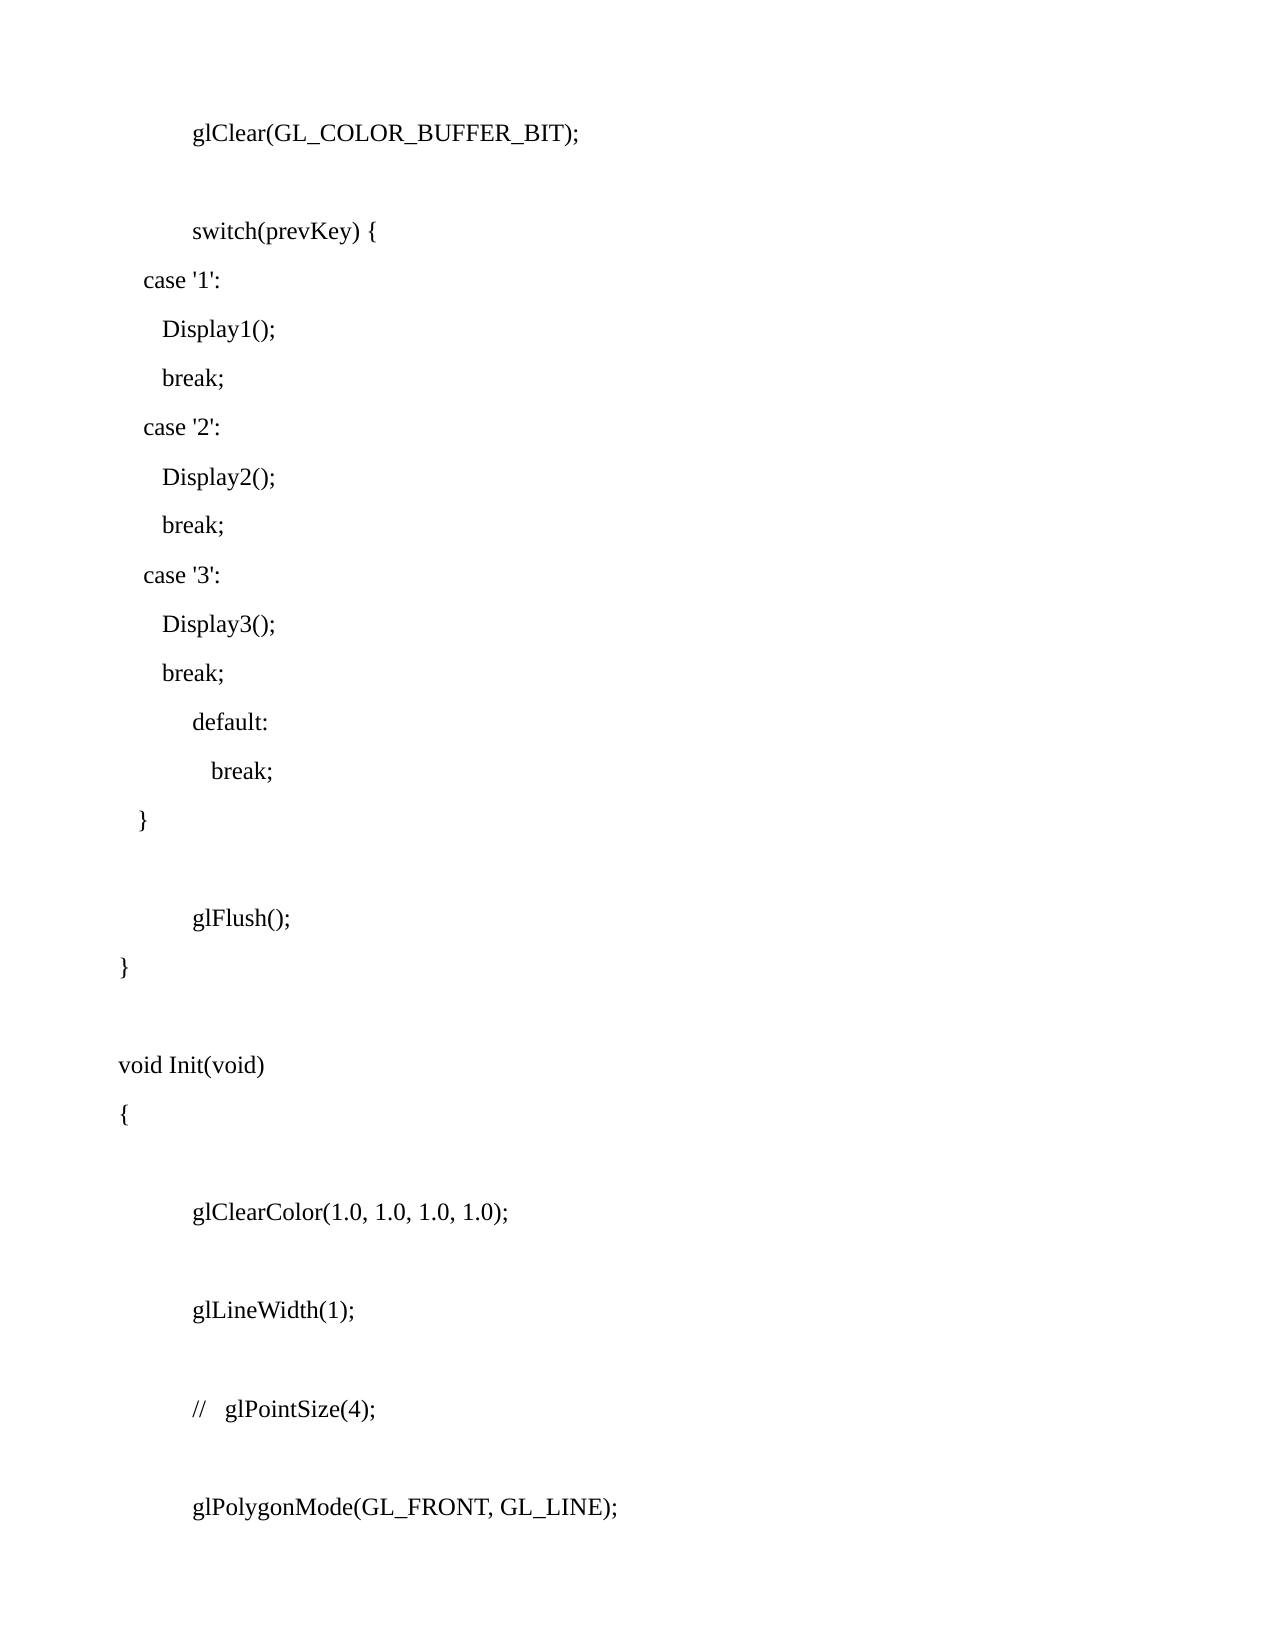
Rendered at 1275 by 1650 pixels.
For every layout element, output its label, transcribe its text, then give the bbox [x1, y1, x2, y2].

text break; [118, 756, 1157, 785]
text glLineWidth(1); [118, 1296, 1157, 1324]
text Display1(); [118, 314, 1157, 343]
text break; [118, 363, 1157, 392]
text glClearColor(1.0, 1.0, 1.0, 1.0); [118, 1197, 1157, 1226]
text default: [118, 707, 1157, 736]
text switch(prevKey) { [118, 216, 1157, 245]
text case '1': [118, 265, 1157, 294]
text glFlush(); [118, 903, 1157, 932]
text // glPointSize(4); [118, 1394, 1157, 1422]
text void Init(void) [118, 1050, 1157, 1079]
text { [118, 1099, 1157, 1128]
text } [118, 952, 1157, 981]
text } [118, 805, 1157, 834]
text break; [118, 511, 1157, 539]
text case '2': [118, 412, 1157, 441]
text Display2(); [118, 462, 1157, 490]
text glClear(GL_COLOR_BUFFER_BIT); [118, 118, 1157, 147]
text case '3': [118, 560, 1157, 588]
text break; [118, 658, 1157, 687]
text Display3(); [118, 609, 1157, 637]
text glPolygonMode(GL_FRONT, GL_LINE); [118, 1492, 1157, 1521]
